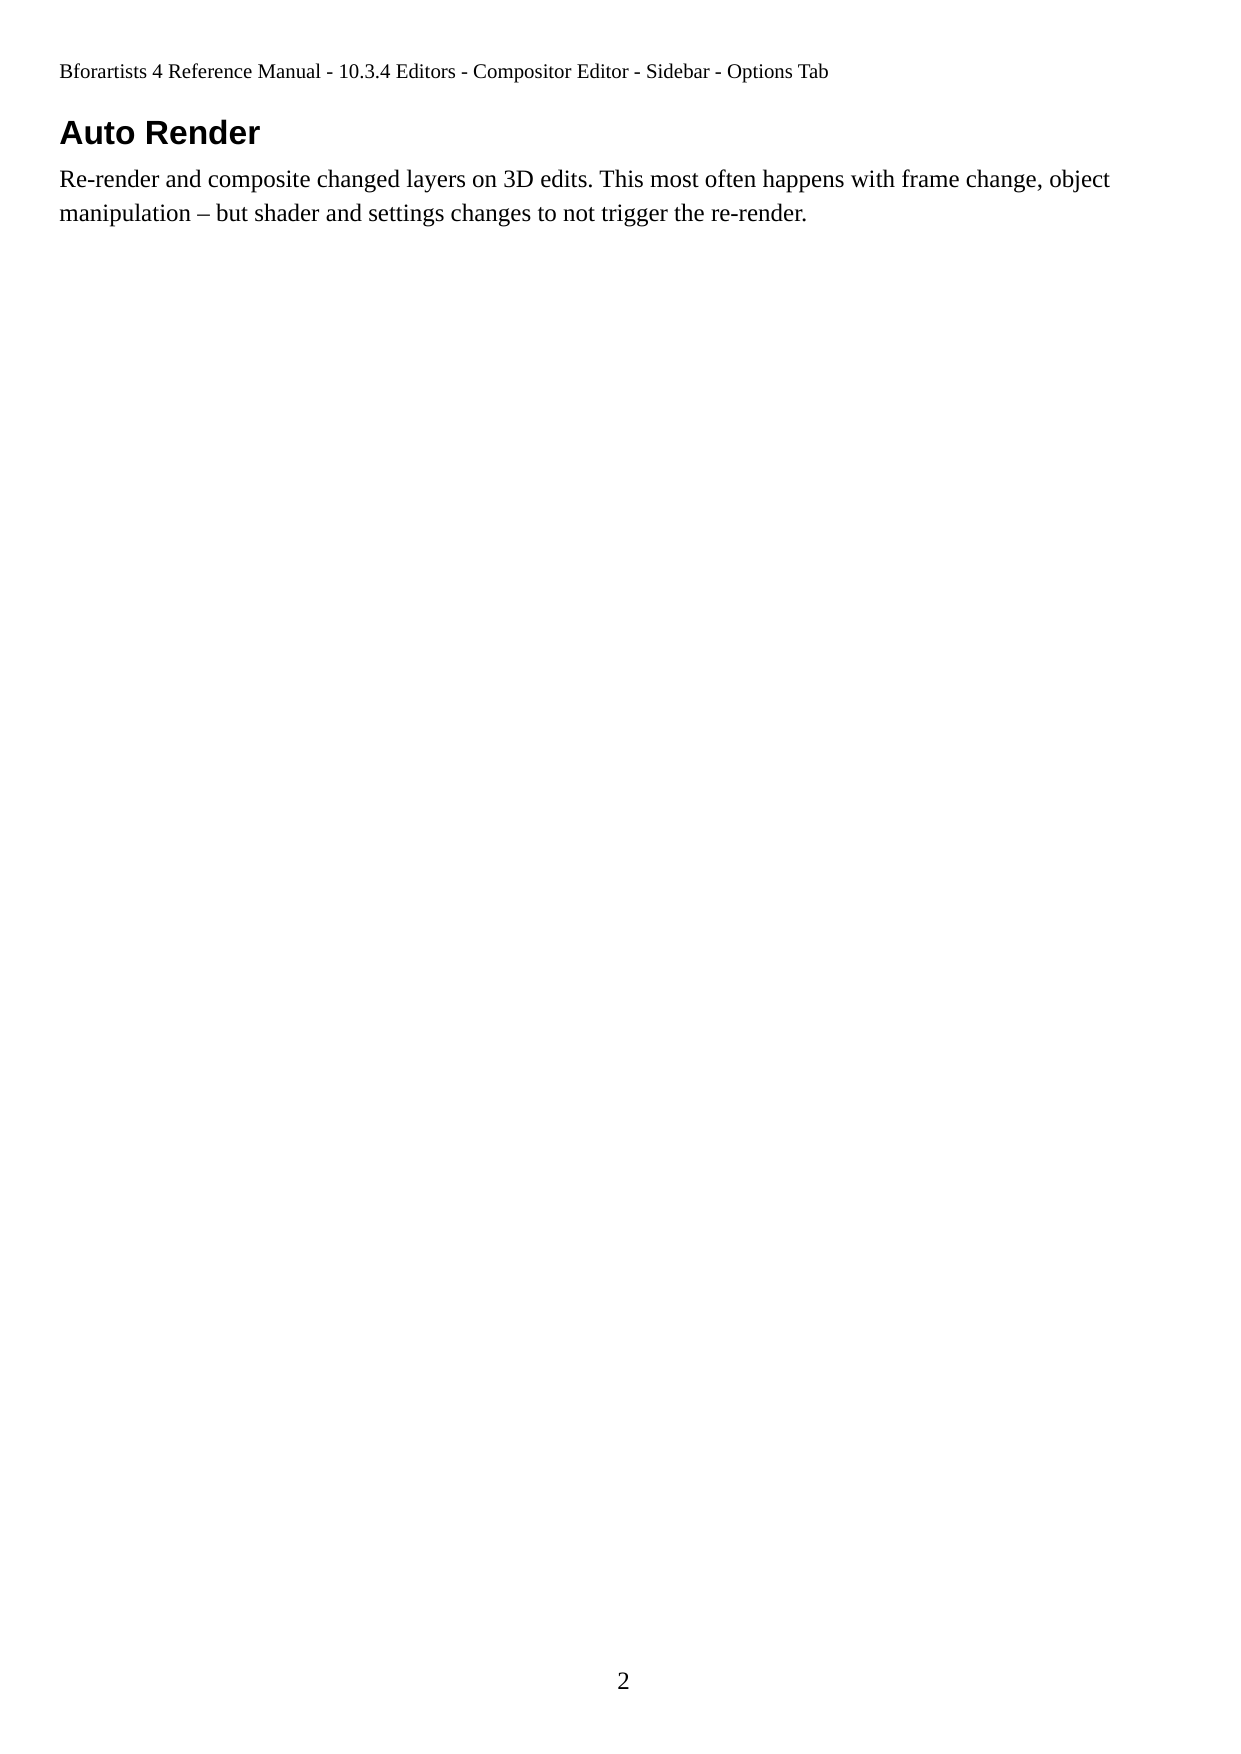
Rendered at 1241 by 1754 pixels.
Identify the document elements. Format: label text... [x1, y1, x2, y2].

text Re-render and composite changed layers on 3D edits. This most often happens with frame change, object manipulation – but shader and settings changes to not trigger the re-render. [59, 164, 1181, 227]
subtitle Auto Render [59, 113, 1181, 151]
